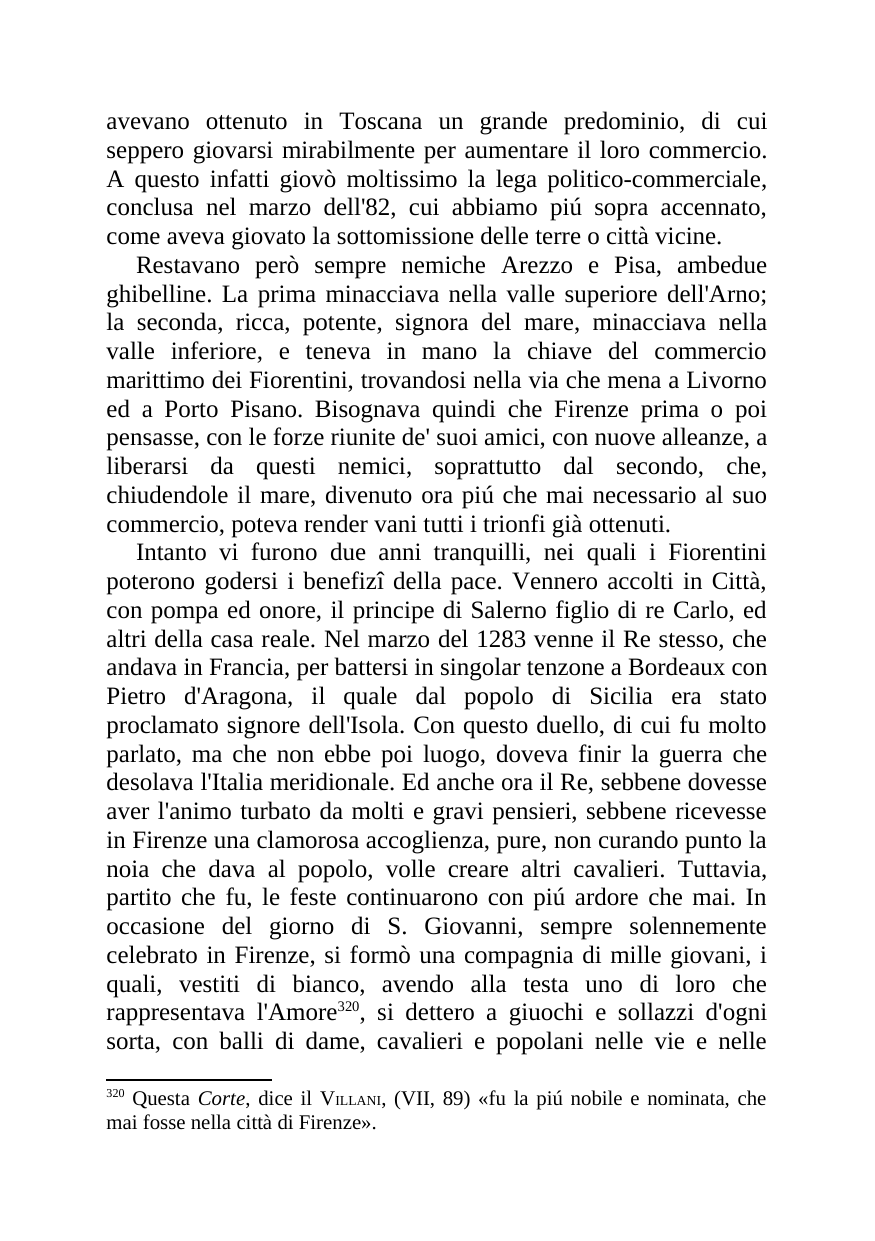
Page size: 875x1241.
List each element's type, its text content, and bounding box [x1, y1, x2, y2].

text avevano ottenuto in Toscana un grande predominio, di cui seppero giovarsi mirabilmente per aumentare il loro commercio. A questo infatti giovò moltissimo la lega politico-commerciale, conclusa nel marzo dell'82, cui abbiamo piú sopra accennato, come aveva giovato la sottomissione delle terre o città vicine. [106, 106, 768, 250]
text Restavano però sempre nemiche Arezzo e Pisa, ambedue ghibelline. La prima minacciava nella valle superiore dell'Arno; la seconda, ricca, potente, signora del mare, minacciava nella valle inferiore, e teneva in mano la chiave del commercio marittimo dei Fiorentini, trovandosi nella via che mena a Livorno ed a Porto Pisano. Bisognava quindi che Firenze prima o poi pensasse, con le forze riunite de' suoi amici, con nuove alleanze, a liberarsi da questi nemici, soprattutto dal secondo, che, chiudendole il mare, divenuto ora piú che mai necessario al suo commercio, poteva render vani tutti i trionfi già ottenuti. [106, 250, 768, 537]
text Questa Corte, dice il Villani, (VII, 89) «fu la piú nobile e nominata, che mai fosse nella città di Firenze». [106, 1086, 768, 1134]
text Intanto vi furono due anni tranquilli, nei quali i Fiorentini poterono godersi i benefizî della pace. Vennero accolti in Città, con pompa ed onore, il principe di Salerno figlio di re Carlo, ed altri della casa reale. Nel marzo del 1283 venne il Re stesso, che andava in Francia, per battersi in singolar tenzone a Bordeaux con Pietro d'Aragona, il quale dal popolo di Sicilia era stato proclamato signore dell'Isola. Con questo duello, di cui fu molto parlato, ma che non ebbe poi luogo, doveva finir la guerra che desolava l'Italia meridionale. Ed anche ora il Re, sebbene dovesse aver l'animo turbato da molti e gravi pensieri, sebbene ricevesse in Firenze una clamorosa accoglienza, pure, non curando punto la noia che dava al popolo, volle creare altri cavalieri. Tuttavia, partito che fu, le feste continuarono con piú ardore che mai. In occasione del giorno di S. Giovanni, sempre solennemente celebrato in Firenze, si formò una compagnia di mille giovani, i quali, vestiti di bianco, avendo alla testa uno di loro che rappresentava l'Amore, si dettero a giuochi e sollazzi d'ogni sorta, con balli di dame, cavalieri e popolani nelle vie e nelle [106, 537, 768, 1055]
